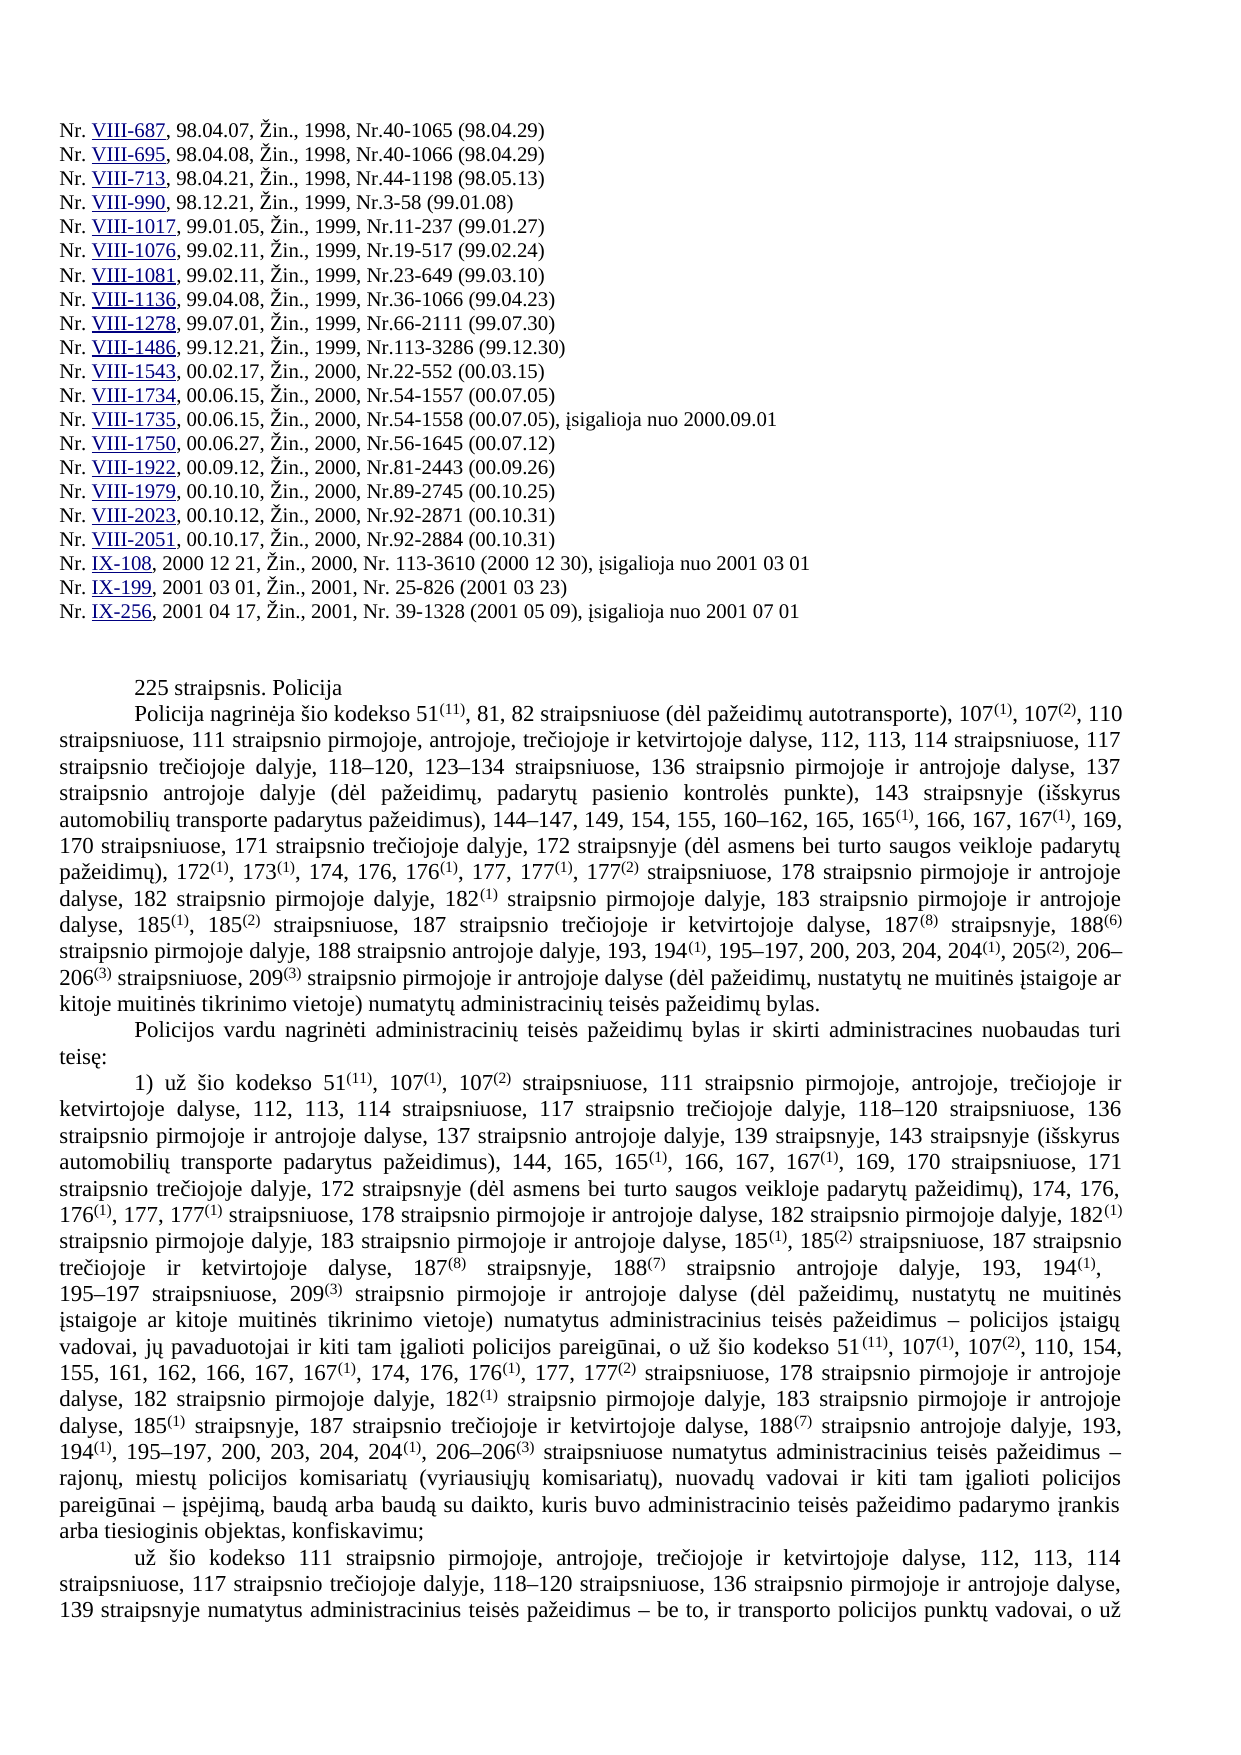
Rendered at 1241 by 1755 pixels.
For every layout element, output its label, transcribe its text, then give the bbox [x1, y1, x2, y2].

text Nr. VIII-695, 98.04.08, Žin., 1998, Nr.40-1066 (98.04.29) [59, 142, 1122, 166]
text 225 straipsnis. Policija [59, 674, 1122, 700]
text Nr. VIII-1734, 00.06.15, Žin., 2000, Nr.54-1557 (00.07.05) [59, 383, 1122, 407]
text Nr. VIII-1081, 99.02.11, Žin., 1999, Nr.23-649 (99.03.10) [59, 262, 1122, 287]
text Nr. VIII-687, 98.04.07, Žin., 1998, Nr.40-1065 (98.04.29) [59, 118, 1122, 142]
text Nr. VIII-713, 98.04.21, Žin., 1998, Nr.44-1198 (98.05.13) [59, 166, 1122, 190]
text Policijos vardu nagrinėti administracinių teisės pažeidimų bylas ir skirti administracines nuobaudas turi teisę: [59, 1016, 1122, 1069]
text Nr. VIII-1486, 99.12.21, Žin., 1999, Nr.113-3286 (99.12.30) [59, 335, 1122, 359]
text Nr. VIII-990, 98.12.21, Žin., 1999, Nr.3-58 (99.01.08) [59, 190, 1122, 214]
text Nr. VIII-1750, 00.06.27, Žin., 2000, Nr.56-1645 (00.07.12) [59, 431, 1122, 455]
text Nr. VIII-1017, 99.01.05, Žin., 1999, Nr.11-237 (99.01.27) [59, 214, 1122, 238]
text Nr. VIII-2023, 00.10.12, Žin., 2000, Nr.92-2871 (00.10.31) [59, 503, 1122, 527]
text Nr. VIII-1979, 00.10.10, Žin., 2000, Nr.89-2745 (00.10.25) [59, 479, 1122, 503]
text Nr. VIII-1278, 99.07.01, Žin., 1999, Nr.66-2111 (99.07.30) [59, 311, 1122, 335]
text Nr. VIII-1735, 00.06.15, Žin., 2000, Nr.54-1558 (00.07.05), įsigalioja nuo 2000.09.01 [59, 407, 1122, 431]
text 1) už šio kodekso 51(11), 107(1), 107(2) straipsniuose, 111 straipsnio pirmojoje, antrojoje, trečiojoje ir ketvirtojoje dalyse, 112, 113, 114 straipsniuose, 117 straipsnio trečiojoje dalyje, 118–120 straipsniuose, 136 straipsnio pirmojoje ir antrojoje dalyse, 137 straipsnio antrojoje dalyje, 139 straipsnyje, 143 straipsnyje (išskyrus automobilių transporte padarytus pažeidimus), 144, 165, 165(1), 166, 167, 167(1), 169, 170 straipsniuose, 171 straipsnio trečiojoje dalyje, 172 straipsnyje (dėl asmens bei turto saugos veikloje padarytų pažeidimų), 174, 176, 176(1), 177, 177(1) straipsniuose, 178 straipsnio pirmojoje ir antrojoje dalyse, 182 straipsnio pirmojoje dalyje, 182(1) straipsnio pirmojoje dalyje, 183 straipsnio pirmojoje ir antrojoje dalyse, 185(1), 185(2) straipsniuose, 187 straipsnio trečiojoje ir ketvirtojoje dalyse, 187(8) straipsnyje, 188(7) straipsnio antrojoje dalyje, 193, 194(1), 195–197 straipsniuose, 209(3) straipsnio pirmojoje ir antrojoje dalyse (dėl pažeidimų, nustatytų ne muitinės įstaigoje ar kitoje muitinės tikrinimo vietoje) numatytus administracinius teisės pažeidimus – policijos įstaigų vadovai, jų pavaduotojai ir kiti tam įgalioti policijos pareigūnai, o už šio kodekso 51(11), 107(1), 107(2), 110, 154, 155, 161, 162, 166, 167, 167(1), 174, 176, 176(1), 177, 177(2) straipsniuose, 178 straipsnio pirmojoje ir antrojoje dalyse, 182 straipsnio pirmojoje dalyje, 182(1) straipsnio pirmojoje dalyje, 183 straipsnio pirmojoje ir antrojoje dalyse, 185(1) straipsnyje, 187 straipsnio trečiojoje ir ketvirtojoje dalyse, 188(7) straipsnio antrojoje dalyje, 193, 194(1), 195–197, 200, 203, 204, 204(1), 206–206(3) straipsniuose numatytus administracinius teisės pažeidimus – rajonų, miestų policijos komisariatų (vyriausiųjų komisariatų), nuovadų vadovai ir kiti tam įgalioti policijos pareigūnai – įspėjimą, baudą arba baudą su daikto, kuris buvo administracinio teisės pažeidimo padarymo įrankis arba tiesioginis objektas, konfiskavimu; [59, 1069, 1122, 1543]
text Nr. IX-199, 2001 03 01, Žin., 2001, Nr. 25-826 (2001 03 23) [59, 575, 1122, 599]
text Nr. IX-256, 2001 04 17, Žin., 2001, Nr. 39-1328 (2001 05 09), įsigalioja nuo 2001 07 01 [59, 599, 1122, 623]
text Nr. VIII-1136, 99.04.08, Žin., 1999, Nr.36-1066 (99.04.23) [59, 287, 1122, 311]
text Nr. VIII-2051, 00.10.17, Žin., 2000, Nr.92-2884 (00.10.31) [59, 527, 1122, 551]
text Nr. VIII-1076, 99.02.11, Žin., 1999, Nr.19-517 (99.02.24) [59, 238, 1122, 262]
text Policija nagrinėja šio kodekso 51(11), 81, 82 straipsniuose (dėl pažeidimų autotransporte), 107(1), 107(2), 110 straipsniuose, 111 straipsnio pirmojoje, antrojoje, trečiojoje ir ketvirtojoje dalyse, 112, 113, 114 straipsniuose, 117 straipsnio trečiojoje dalyje, 118–120, 123–134 straipsniuose, 136 straipsnio pirmojoje ir antrojoje dalyse, 137 straipsnio antrojoje dalyje (dėl pažeidimų, padarytų pasienio kontrolės punkte), 143 straipsnyje (išskyrus automobilių transporte padarytus pažeidimus), 144–147, 149, 154, 155, 160–162, 165, 165(1), 166, 167, 167(1), 169, 170 straipsniuose, 171 straipsnio trečiojoje dalyje, 172 straipsnyje (dėl asmens bei turto saugos veikloje padarytų pažeidimų), 172(1), 173(1), 174, 176, 176(1), 177, 177(1), 177(2) straipsniuose, 178 straipsnio pirmojoje ir antrojoje dalyse, 182 straipsnio pirmojoje dalyje, 182(1) straipsnio pirmojoje dalyje, 183 straipsnio pirmojoje ir antrojoje dalyse, 185(1), 185(2) straipsniuose, 187 straipsnio trečiojoje ir ketvirtojoje dalyse, 187(8) straipsnyje, 188(6) straipsnio pirmojoje dalyje, 188 straipsnio antrojoje dalyje, 193, 194(1), 195–197, 200, 203, 204, 204(1), 205(2), 206–206(3) straipsniuose, 209(3) straipsnio pirmojoje ir antrojoje dalyse (dėl pažeidimų, nustatytų ne muitinės įstaigoje ar kitoje muitinės tikrinimo vietoje) numatytų administracinių teisės pažeidimų bylas. [59, 700, 1122, 1016]
text Nr. VIII-1922, 00.09.12, Žin., 2000, Nr.81-2443 (00.09.26) [59, 455, 1122, 479]
text Nr. IX-108, 2000 12 21, Žin., 2000, Nr. 113-3610 (2000 12 30), įsigalioja nuo 2001 03 01 [59, 551, 1122, 575]
text Nr. VIII-1543, 00.02.17, Žin., 2000, Nr.22-552 (00.03.15) [59, 359, 1122, 383]
text už šio kodekso 111 straipsnio pirmojoje, antrojoje, trečiojoje ir ketvirtojoje dalyse, 112, 113, 114 straipsniuose, 117 straipsnio trečiojoje dalyje, 118–120 straipsniuose, 136 straipsnio pirmojoje ir antrojoje dalyse, 139 straipsnyje numatytus administracinius teisės pažeidimus – be to, ir transporto policijos punktų vadovai, o už [59, 1543, 1122, 1623]
